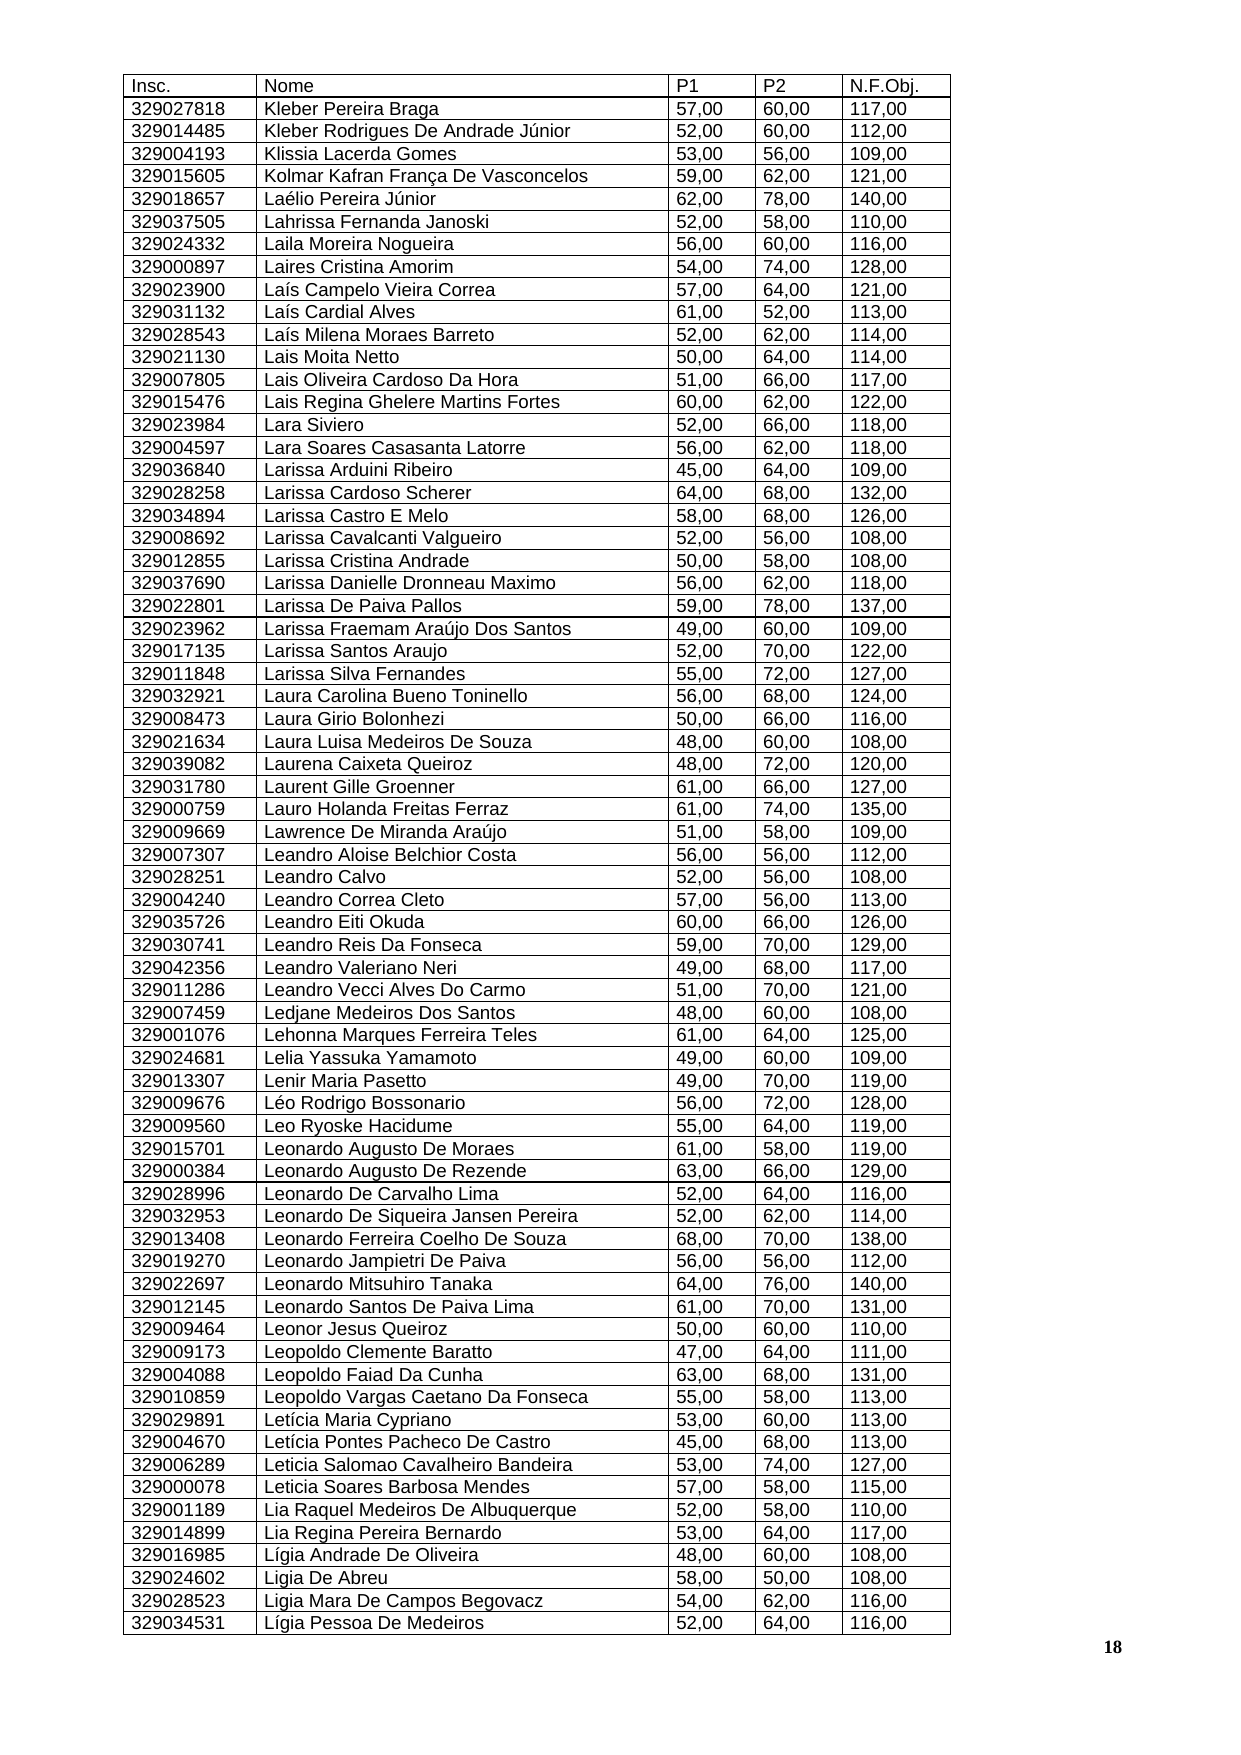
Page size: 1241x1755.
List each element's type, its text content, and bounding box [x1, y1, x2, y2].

table_cell Ligia Mara De Campos Begovacz [257, 1589, 668, 1611]
table_cell 329004597 [124, 437, 256, 458]
table_cell 62,00 [756, 324, 842, 345]
table_cell Laura Luisa Medeiros De Souza [257, 730, 668, 752]
table_cell 64,00 [756, 1024, 842, 1046]
table_cell 329008692 [124, 527, 256, 548]
table_cell Lenir Maria Pasetto [257, 1070, 668, 1091]
table_cell 68,00 [756, 956, 842, 978]
table_cell 329023962 [124, 618, 256, 639]
table_cell 329023984 [124, 414, 256, 436]
table_cell 109,00 [843, 459, 950, 481]
table_cell 117,00 [843, 956, 950, 978]
table_cell Laélio Pereira Júnior [257, 188, 668, 209]
table_cell Lehonna Marques Ferreira Teles [257, 1024, 668, 1046]
table_cell 119,00 [843, 1115, 950, 1136]
table_cell 329022801 [124, 595, 256, 616]
table_cell 121,00 [843, 278, 950, 300]
table_cell 329000384 [124, 1160, 256, 1181]
table_cell 48,00 [669, 730, 755, 752]
table_cell 74,00 [756, 798, 842, 820]
table_cell 329019270 [124, 1250, 256, 1272]
table_cell 52,00 [669, 1612, 755, 1633]
table_cell 55,00 [669, 1386, 755, 1407]
table_cell 58,00 [756, 1499, 842, 1521]
table_cell 108,00 [843, 866, 950, 888]
table_cell 122,00 [843, 391, 950, 413]
table_cell 50,00 [669, 1318, 755, 1340]
table_cell 62,00 [756, 437, 842, 458]
table_cell 56,00 [669, 1092, 755, 1114]
table_cell 329011848 [124, 663, 256, 684]
table_cell 62,00 [756, 572, 842, 594]
table_cell 118,00 [843, 572, 950, 594]
table_cell 329015605 [124, 165, 256, 187]
table_cell 329012855 [124, 550, 256, 571]
table_cell 329009669 [124, 821, 256, 842]
table_cell Leticia Soares Barbosa Mendes [257, 1476, 668, 1498]
table_cell Leopoldo Faiad Da Cunha [257, 1363, 668, 1385]
table_cell 52,00 [669, 414, 755, 436]
table_cell 124,00 [843, 685, 950, 707]
table_cell 329009173 [124, 1341, 256, 1362]
table_cell 329021634 [124, 730, 256, 752]
table_cell 64,00 [756, 1522, 842, 1543]
table_cell 119,00 [843, 1137, 950, 1159]
table_cell 52,00 [669, 1183, 755, 1204]
table_cell 108,00 [843, 730, 950, 752]
table_cell 57,00 [669, 98, 755, 119]
table_cell 329023900 [124, 278, 256, 300]
table_cell 70,00 [756, 1070, 842, 1091]
table_cell Lais Oliveira Cardoso Da Hora [257, 369, 668, 390]
table_cell 55,00 [669, 663, 755, 684]
table_cell 329031780 [124, 776, 256, 797]
table_cell 72,00 [756, 753, 842, 774]
table_cell 60,00 [756, 1002, 842, 1023]
table_cell 52,00 [669, 527, 755, 548]
table_cell Laura Girio Bolonhezi [257, 708, 668, 729]
table_cell 329004670 [124, 1431, 256, 1453]
table_cell Leonardo De Carvalho Lima [257, 1183, 668, 1204]
table_cell 329029891 [124, 1409, 256, 1430]
table_cell Klissia Lacerda Gomes [257, 143, 668, 164]
table_cell 63,00 [669, 1160, 755, 1181]
table_cell 113,00 [843, 1431, 950, 1453]
table_cell 50,00 [669, 550, 755, 571]
table_cell Leticia Salomao Cavalheiro Bandeira [257, 1454, 668, 1475]
table_cell Leandro Reis Da Fonseca [257, 934, 668, 955]
table_cell 61,00 [669, 301, 755, 322]
table_cell 114,00 [843, 1205, 950, 1227]
table_cell Leopoldo Vargas Caetano Da Fonseca [257, 1386, 668, 1407]
table_cell 116,00 [843, 1183, 950, 1204]
table_cell 62,00 [756, 1589, 842, 1611]
table_cell 117,00 [843, 369, 950, 390]
table_cell 56,00 [669, 437, 755, 458]
table_cell 68,00 [756, 504, 842, 526]
table_cell 51,00 [669, 369, 755, 390]
table_cell Ligia De Abreu [257, 1567, 668, 1588]
table_cell 66,00 [756, 369, 842, 390]
table_cell Laura Carolina Bueno Toninello [257, 685, 668, 707]
table_cell 329034531 [124, 1612, 256, 1633]
table_cell 78,00 [756, 188, 842, 209]
table_cell 52,00 [669, 211, 755, 232]
table_cell 127,00 [843, 663, 950, 684]
table_cell 128,00 [843, 1092, 950, 1114]
table_cell 110,00 [843, 211, 950, 232]
table_cell 60,00 [756, 120, 842, 142]
table_cell 64,00 [756, 346, 842, 368]
table_cell Laila Moreira Nogueira [257, 233, 668, 255]
table_cell 56,00 [669, 1250, 755, 1272]
table_cell 64,00 [756, 1612, 842, 1633]
table_cell 53,00 [669, 1454, 755, 1475]
table_cell Kleber Rodrigues De Andrade Júnior [257, 120, 668, 142]
table_cell 56,00 [756, 143, 842, 164]
table_cell 110,00 [843, 1318, 950, 1340]
table_cell 72,00 [756, 1092, 842, 1114]
table_cell Leonardo Augusto De Rezende [257, 1160, 668, 1181]
table_cell 329010859 [124, 1386, 256, 1407]
table_cell 70,00 [756, 979, 842, 1001]
table_cell 113,00 [843, 1386, 950, 1407]
table_cell 329034894 [124, 504, 256, 526]
table_cell 58,00 [756, 1137, 842, 1159]
table_cell 114,00 [843, 324, 950, 345]
table_cell 119,00 [843, 1070, 950, 1091]
table_cell 45,00 [669, 459, 755, 481]
table_cell 64,00 [756, 1115, 842, 1136]
table_cell 72,00 [756, 663, 842, 684]
table_cell 109,00 [843, 618, 950, 639]
table_cell 329001189 [124, 1499, 256, 1521]
table_cell 52,00 [669, 120, 755, 142]
table_cell Laurent Gille Groenner [257, 776, 668, 797]
table_cell 74,00 [756, 1454, 842, 1475]
table_cell 52,00 [756, 301, 842, 322]
table_cell 61,00 [669, 1296, 755, 1317]
table_cell 53,00 [669, 143, 755, 164]
table_cell Larissa Arduini Ribeiro [257, 459, 668, 481]
table_cell 329027818 [124, 98, 256, 119]
table_cell 329032921 [124, 685, 256, 707]
table_cell 48,00 [669, 753, 755, 774]
table_cell 111,00 [843, 1341, 950, 1362]
table_cell Leo Ryoske Hacidume [257, 1115, 668, 1136]
table_cell Leonardo Ferreira Coelho De Souza [257, 1228, 668, 1249]
table_cell 60,00 [669, 391, 755, 413]
table_cell 48,00 [669, 1544, 755, 1566]
table_cell 56,00 [669, 844, 755, 865]
table_cell 329024332 [124, 233, 256, 255]
table_cell 70,00 [756, 1228, 842, 1249]
table_cell 118,00 [843, 437, 950, 458]
table_cell 329014485 [124, 120, 256, 142]
table_cell 126,00 [843, 504, 950, 526]
table_cell 116,00 [843, 1612, 950, 1633]
table_cell Larissa De Paiva Pallos [257, 595, 668, 616]
table_cell 61,00 [669, 798, 755, 820]
table_cell 64,00 [756, 1341, 842, 1362]
table_cell 329001076 [124, 1024, 256, 1046]
table_cell 108,00 [843, 1544, 950, 1566]
table_cell 131,00 [843, 1363, 950, 1385]
table_cell 112,00 [843, 844, 950, 865]
table_cell 60,00 [756, 618, 842, 639]
table_cell 129,00 [843, 1160, 950, 1181]
table_cell 64,00 [756, 1183, 842, 1204]
table_cell Léo Rodrigo Bossonario [257, 1092, 668, 1114]
table_cell 108,00 [843, 1002, 950, 1023]
table_cell 329036840 [124, 459, 256, 481]
table_cell 329037690 [124, 572, 256, 594]
table_cell Ledjane Medeiros Dos Santos [257, 1002, 668, 1023]
table_cell 135,00 [843, 798, 950, 820]
table_cell 50,00 [756, 1567, 842, 1588]
table_cell 329028523 [124, 1589, 256, 1611]
table_cell 113,00 [843, 889, 950, 910]
table_cell 62,00 [756, 165, 842, 187]
table_cell 120,00 [843, 753, 950, 774]
table_cell 112,00 [843, 1250, 950, 1272]
table_cell Lais Regina Ghelere Martins Fortes [257, 391, 668, 413]
table_cell 109,00 [843, 1047, 950, 1068]
table_cell 329037505 [124, 211, 256, 232]
table_cell 66,00 [756, 708, 842, 729]
table_cell 110,00 [843, 1499, 950, 1521]
table_cell 74,00 [756, 256, 842, 277]
table_cell Leandro Valeriano Neri [257, 956, 668, 978]
table_cell 70,00 [756, 934, 842, 955]
table_cell 57,00 [669, 1476, 755, 1498]
table_cell 58,00 [756, 1476, 842, 1498]
table_cell 108,00 [843, 1567, 950, 1588]
table_cell 56,00 [669, 572, 755, 594]
table_cell 122,00 [843, 640, 950, 662]
table_cell Leonor Jesus Queiroz [257, 1318, 668, 1340]
table_cell Laís Milena Moraes Barreto [257, 324, 668, 345]
table_header P2 [756, 75, 842, 96]
table_cell 127,00 [843, 1454, 950, 1475]
table_cell 329006289 [124, 1454, 256, 1475]
table_cell 64,00 [756, 459, 842, 481]
table_cell 57,00 [669, 278, 755, 300]
table_cell 329009676 [124, 1092, 256, 1114]
table_cell 68,00 [756, 1363, 842, 1385]
table_cell 52,00 [669, 1499, 755, 1521]
table_cell 51,00 [669, 979, 755, 1001]
table_cell Leonardo Santos De Paiva Lima [257, 1296, 668, 1317]
table_cell 329015476 [124, 391, 256, 413]
table_cell Larissa Danielle Dronneau Maximo [257, 572, 668, 594]
table_cell 140,00 [843, 1273, 950, 1294]
table_cell 329009464 [124, 1318, 256, 1340]
table_cell 329031132 [124, 301, 256, 322]
table_cell Leandro Vecci Alves Do Carmo [257, 979, 668, 1001]
table_cell 121,00 [843, 165, 950, 187]
table_cell 137,00 [843, 595, 950, 616]
table_cell 51,00 [669, 821, 755, 842]
table_cell 54,00 [669, 256, 755, 277]
table_cell Lara Soares Casasanta Latorre [257, 437, 668, 458]
table_cell 329028996 [124, 1183, 256, 1204]
table_cell 68,00 [756, 482, 842, 503]
table_cell 78,00 [756, 595, 842, 616]
table_header P1 [669, 75, 755, 96]
table_cell 49,00 [669, 1070, 755, 1091]
table_cell 49,00 [669, 1047, 755, 1068]
table_cell 115,00 [843, 1476, 950, 1498]
table_cell 66,00 [756, 911, 842, 933]
table_cell Leandro Correa Cleto [257, 889, 668, 910]
table_cell 66,00 [756, 776, 842, 797]
table_cell Lia Raquel Medeiros De Albuquerque [257, 1499, 668, 1521]
table_cell 56,00 [669, 233, 755, 255]
table_cell 47,00 [669, 1341, 755, 1362]
table_cell 113,00 [843, 301, 950, 322]
table_cell 55,00 [669, 1115, 755, 1136]
table_cell Laís Campelo Vieira Correa [257, 278, 668, 300]
table_cell Lia Regina Pereira Bernardo [257, 1522, 668, 1543]
table_cell 63,00 [669, 1363, 755, 1385]
table_cell 53,00 [669, 1522, 755, 1543]
table_cell Letícia Pontes Pacheco De Castro [257, 1431, 668, 1453]
table_cell 56,00 [756, 866, 842, 888]
table_cell 329007805 [124, 369, 256, 390]
table_cell 116,00 [843, 233, 950, 255]
table_cell Kleber Pereira Braga [257, 98, 668, 119]
table_cell Laís Cardial Alves [257, 301, 668, 322]
table_cell 52,00 [669, 866, 755, 888]
table_cell 68,00 [669, 1228, 755, 1249]
table_cell 116,00 [843, 708, 950, 729]
table_cell 329014899 [124, 1522, 256, 1543]
table_cell Leandro Eiti Okuda [257, 911, 668, 933]
table_cell 329039082 [124, 753, 256, 774]
table_cell 53,00 [669, 1409, 755, 1430]
table_cell 64,00 [756, 278, 842, 300]
table_cell Laurena Caixeta Queiroz [257, 753, 668, 774]
table_cell 128,00 [843, 256, 950, 277]
table_cell 60,00 [756, 1544, 842, 1566]
table_cell 118,00 [843, 414, 950, 436]
table_cell 60,00 [756, 233, 842, 255]
table_cell 70,00 [756, 640, 842, 662]
table_cell 329032953 [124, 1205, 256, 1227]
table_cell 329016985 [124, 1544, 256, 1566]
table_cell 59,00 [669, 165, 755, 187]
table_cell 60,00 [756, 1318, 842, 1340]
table_cell 113,00 [843, 1409, 950, 1430]
table_cell 112,00 [843, 120, 950, 142]
table_cell 127,00 [843, 776, 950, 797]
table_header N.F.Obj. [843, 75, 950, 96]
table_cell 62,00 [756, 1205, 842, 1227]
table_cell 329008473 [124, 708, 256, 729]
table_cell Lawrence De Miranda Araújo [257, 821, 668, 842]
table_cell 52,00 [669, 324, 755, 345]
table_cell Letícia Maria Cypriano [257, 1409, 668, 1430]
table_cell 329024681 [124, 1047, 256, 1068]
table_cell 58,00 [669, 1567, 755, 1588]
table_cell Lígia Andrade De Oliveira [257, 1544, 668, 1566]
table_cell Lelia Yassuka Yamamoto [257, 1047, 668, 1068]
table_cell 52,00 [669, 1205, 755, 1227]
table_cell Leandro Calvo [257, 866, 668, 888]
table_cell 114,00 [843, 346, 950, 368]
table_cell 109,00 [843, 821, 950, 842]
table_cell 70,00 [756, 1296, 842, 1317]
table_cell 329030741 [124, 934, 256, 955]
table_cell Lara Siviero [257, 414, 668, 436]
table_cell Lais Moita Netto [257, 346, 668, 368]
table_cell 121,00 [843, 979, 950, 1001]
table_cell 329021130 [124, 346, 256, 368]
table_cell 56,00 [756, 844, 842, 865]
table_cell 117,00 [843, 98, 950, 119]
table_cell 59,00 [669, 934, 755, 955]
table_cell 329000759 [124, 798, 256, 820]
table_cell 58,00 [669, 504, 755, 526]
table_cell 60,00 [756, 98, 842, 119]
table_cell 140,00 [843, 188, 950, 209]
table_cell Kolmar Kafran França De Vasconcelos [257, 165, 668, 187]
table_cell 49,00 [669, 618, 755, 639]
table_cell 68,00 [756, 1431, 842, 1453]
table_cell 56,00 [756, 1250, 842, 1272]
table_cell Lauro Holanda Freitas Ferraz [257, 798, 668, 820]
table_cell 329004240 [124, 889, 256, 910]
table_cell 329035726 [124, 911, 256, 933]
table_cell 61,00 [669, 1137, 755, 1159]
table_cell 59,00 [669, 595, 755, 616]
table_cell 62,00 [756, 391, 842, 413]
table_cell 64,00 [669, 482, 755, 503]
table_cell 329000897 [124, 256, 256, 277]
table_cell Leopoldo Clemente Baratto [257, 1341, 668, 1362]
table_cell 129,00 [843, 934, 950, 955]
table_cell 329013408 [124, 1228, 256, 1249]
table_cell 60,00 [756, 1409, 842, 1430]
table_cell Larissa Fraemam Araújo Dos Santos [257, 618, 668, 639]
table_cell 58,00 [756, 821, 842, 842]
table_cell 66,00 [756, 1160, 842, 1181]
table_cell 329015701 [124, 1137, 256, 1159]
table_cell Leandro Aloise Belchior Costa [257, 844, 668, 865]
table_cell 138,00 [843, 1228, 950, 1249]
table_cell 131,00 [843, 1296, 950, 1317]
table_cell 62,00 [669, 188, 755, 209]
table_cell 60,00 [756, 1047, 842, 1068]
table_cell Leonardo Augusto De Moraes [257, 1137, 668, 1159]
table_cell 58,00 [756, 1386, 842, 1407]
table_cell 52,00 [669, 640, 755, 662]
table_cell 54,00 [669, 1589, 755, 1611]
table_cell 329028543 [124, 324, 256, 345]
table_cell 56,00 [756, 527, 842, 548]
table_cell Leonardo Jampietri De Paiva [257, 1250, 668, 1272]
table_cell 61,00 [669, 1024, 755, 1046]
table_cell 329011286 [124, 979, 256, 1001]
table_cell 329018657 [124, 188, 256, 209]
table_cell 57,00 [669, 889, 755, 910]
table_cell 76,00 [756, 1273, 842, 1294]
table_cell 56,00 [669, 685, 755, 707]
table_cell 329000078 [124, 1476, 256, 1498]
table_cell 329028251 [124, 866, 256, 888]
table_cell Lahrissa Fernanda Janoski [257, 211, 668, 232]
table_header Insc. [124, 75, 256, 96]
table_cell 60,00 [669, 911, 755, 933]
table_cell 329004088 [124, 1363, 256, 1385]
table_header Nome [257, 75, 668, 96]
table_cell Leonardo De Siqueira Jansen Pereira [257, 1205, 668, 1227]
table_cell 50,00 [669, 708, 755, 729]
table_cell 49,00 [669, 956, 755, 978]
table_cell 329017135 [124, 640, 256, 662]
table_cell 45,00 [669, 1431, 755, 1453]
table_cell Laires Cristina Amorim [257, 256, 668, 277]
table_cell 329012145 [124, 1296, 256, 1317]
table_cell Lígia Pessoa De Medeiros [257, 1612, 668, 1633]
table_cell Larissa Castro E Melo [257, 504, 668, 526]
table_cell 329004193 [124, 143, 256, 164]
table_cell 117,00 [843, 1522, 950, 1543]
table_cell 126,00 [843, 911, 950, 933]
table_cell 329007307 [124, 844, 256, 865]
table_cell 116,00 [843, 1589, 950, 1611]
table_cell 109,00 [843, 143, 950, 164]
table_cell Larissa Silva Fernandes [257, 663, 668, 684]
table_cell 329013307 [124, 1070, 256, 1091]
table_cell 58,00 [756, 211, 842, 232]
table_cell 66,00 [756, 414, 842, 436]
table_cell 61,00 [669, 776, 755, 797]
table_cell Leonardo Mitsuhiro Tanaka [257, 1273, 668, 1294]
table_cell Larissa Cardoso Scherer [257, 482, 668, 503]
table_cell 329024602 [124, 1567, 256, 1588]
table_cell 60,00 [756, 730, 842, 752]
table_cell Larissa Cristina Andrade [257, 550, 668, 571]
table_cell 125,00 [843, 1024, 950, 1046]
table_cell 329042356 [124, 956, 256, 978]
table_cell 108,00 [843, 527, 950, 548]
table_cell 64,00 [669, 1273, 755, 1294]
table_cell 329022697 [124, 1273, 256, 1294]
table_cell 68,00 [756, 685, 842, 707]
table_cell 329009560 [124, 1115, 256, 1136]
table_cell Larissa Cavalcanti Valgueiro [257, 527, 668, 548]
table_cell 56,00 [756, 889, 842, 910]
table_cell 132,00 [843, 482, 950, 503]
table_cell 50,00 [669, 346, 755, 368]
table_cell 58,00 [756, 550, 842, 571]
table_cell Larissa Santos Araujo [257, 640, 668, 662]
table_cell 108,00 [843, 550, 950, 571]
table_cell 48,00 [669, 1002, 755, 1023]
table_cell 329007459 [124, 1002, 256, 1023]
table_cell 329028258 [124, 482, 256, 503]
